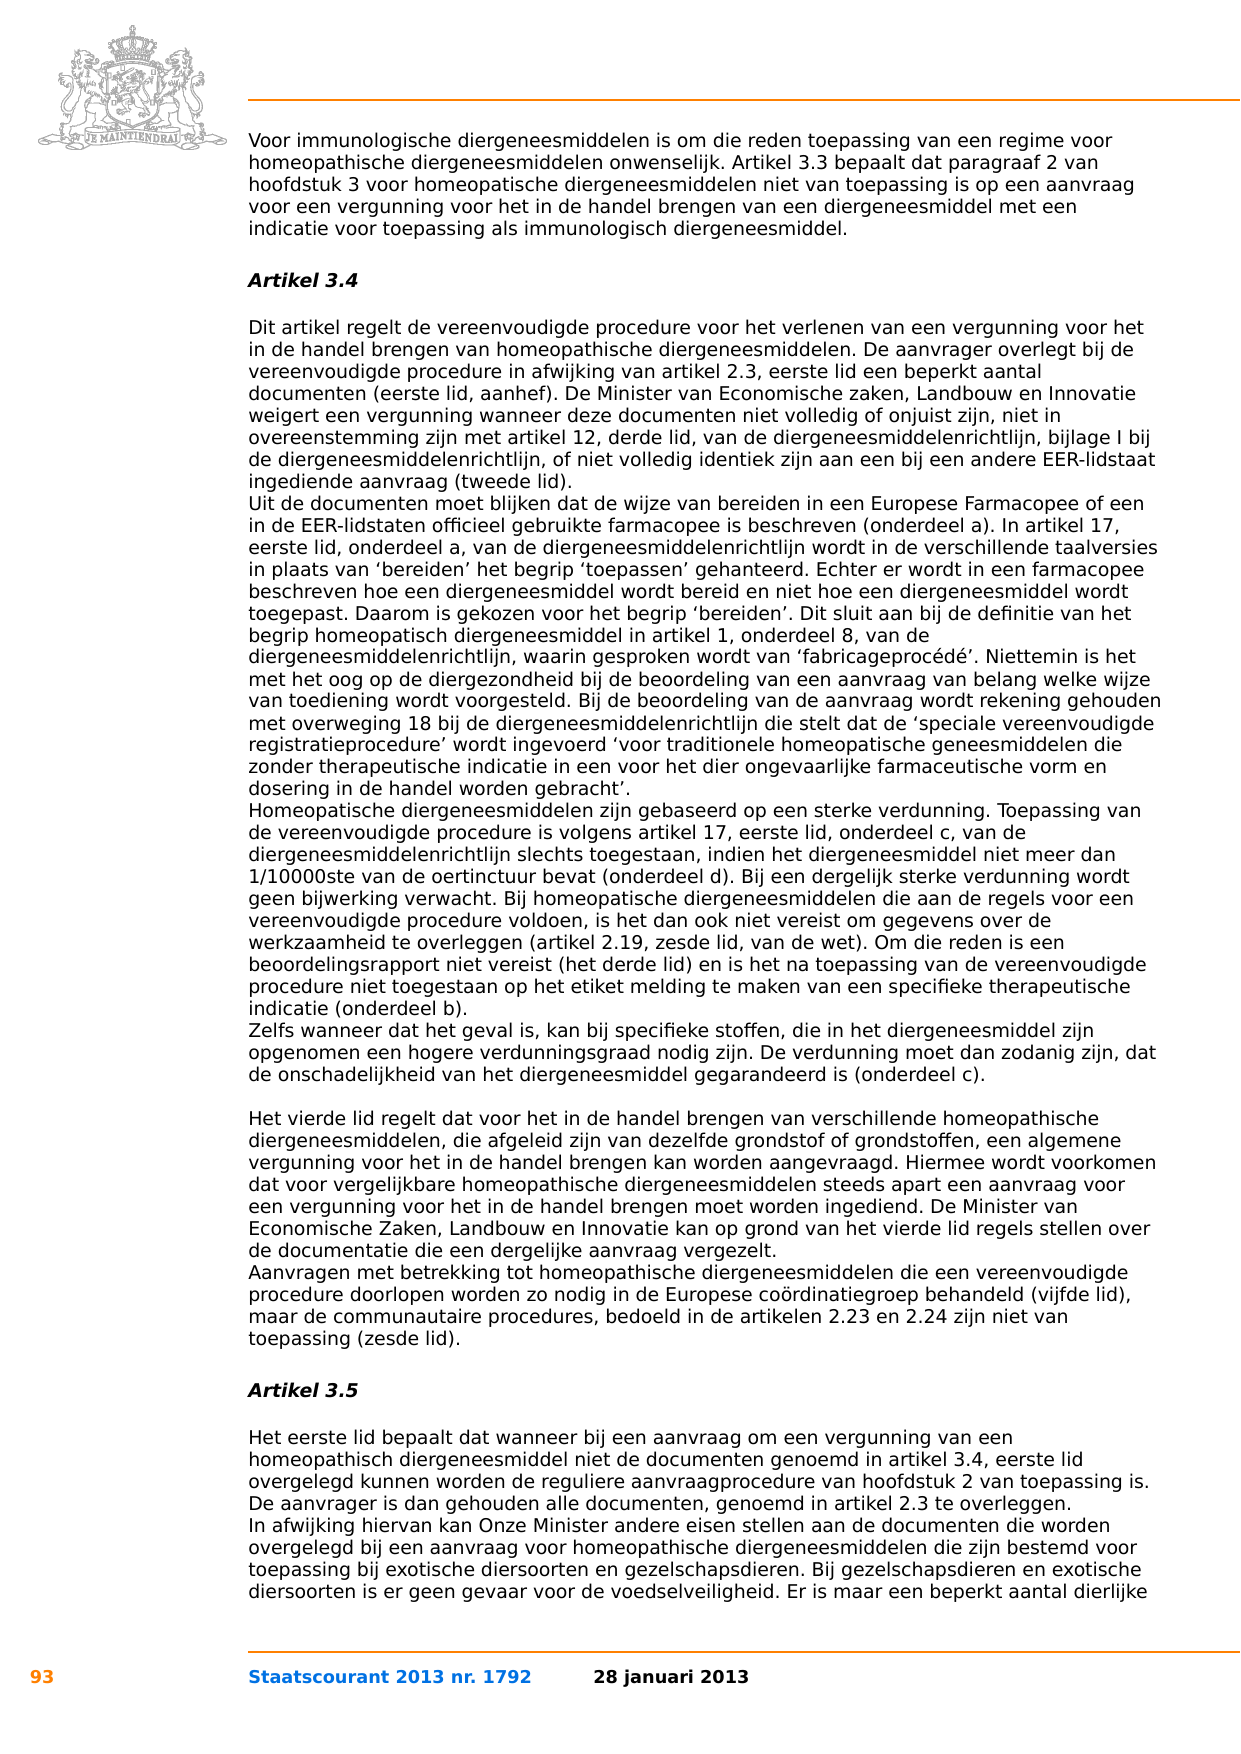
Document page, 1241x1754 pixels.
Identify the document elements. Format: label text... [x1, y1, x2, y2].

text Uit de documenten moet blijken dat de wijze van bereiden in een Europese Farmacopee of een in de EER-lidstaten officieel gebruikte farmacopee is beschreven (onderdeel a). In artikel 17, eerste lid, onderdeel a, van de diergeneesmiddelenrichtlijn wordt in de verschillende taalversies in plaats van ‘bereiden’ het begrip ‘toepassen’ gehanteerd. Echter er wordt in een farmacopee beschreven hoe een diergeneesmiddel wordt bereid en niet hoe een diergeneesmiddel wordt toegepast. Daarom is gekozen voor het begrip ‘bereiden’. Dit sluit aan bij de definitie van het begrip homeopatisch diergeneesmiddel in artikel 1, onderdeel 8, van de diergeneesmiddelenrichtlijn, waarin gesproken wordt van ‘fabricageprocédé’. Niettemin is het met het oog op de diergezondheid bij de beoordeling van een aanvraag van belang welke wijze van toediening wordt voorgesteld. Bij de beoordeling van de aanvraag wordt rekening gehouden met overweging 18 bij de diergeneesmiddelenrichtlijn die stelt dat de ‘speciale vereenvoudigde registratieprocedure’ wordt ingevoerd ‘voor traditionele homeopatische geneesmiddelen die zonder therapeutische indicatie in een voor het dier ongevaarlijke farmaceutische vorm en dosering in de handel worden gebracht’. [248, 493, 1163, 800]
subtitle Artikel 3.5 [248, 1380, 1163, 1402]
text Aanvragen met betrekking tot homeopathische diergeneesmiddelen die een vereenvoudigde procedure doorlopen worden zo nodig in de Europese coördinatiegroep behandeld (vijfde lid), maar de communautaire procedures, bedoeld in de artikelen 2.23 en 2.24 zijn niet van toepassing (zesde lid). [248, 1262, 1163, 1350]
text Zelfs wanneer dat het geval is, kan bij specifieke stoffen, die in het diergeneesmiddel zijn opgenomen een hogere verdunningsgraad nodig zijn. De verdunning moet dan zodanig zijn, dat de onschadelijkheid van het diergeneesmiddel gegarandeerd is (onderdeel c). [248, 1020, 1163, 1086]
text Voor immunologische diergeneesmiddelen is om die reden toepassing van een regime voor homeopathische diergeneesmiddelen onwenselijk. Artikel 3.3 bepaalt dat paragraaf 2 van hoofdstuk 3 voor homeopatische diergeneesmiddelen niet van toepassing is op een aanvraag voor een vergunning voor het in de handel brengen van een diergeneesmiddel met een indicatie voor toepassing als immunologisch diergeneesmiddel. [248, 130, 1163, 240]
text Homeopatische diergeneesmiddelen zijn gebaseerd op een sterke verdunning. Toepassing van de vereenvoudigde procedure is volgens artikel 17, eerste lid, onderdeel c, van de diergeneesmiddelenrichtlijn slechts toegestaan, indien het diergeneesmiddel niet meer dan 1/10000ste van de oertinctuur bevat (onderdeel d). Bij een dergelijk sterke verdunning wordt geen bijwerking verwacht. Bij homeopatische diergeneesmiddelen die aan de regels voor een vereenvoudigde procedure voldoen, is het dan ook niet vereist om gegevens over de werkzaamheid te overleggen (artikel 2.19, zesde lid, van de wet). Om die reden is een beoordelingsrapport niet vereist (het derde lid) en is het na toepassing van de vereenvoudigde procedure niet toegestaan op het etiket melding te maken van een specifieke therapeutische indicatie (onderdeel b). [248, 800, 1163, 1020]
text Het vierde lid regelt dat voor het in de handel brengen van verschillende homeopathische diergeneesmiddelen, die afgeleid zijn van dezelfde grondstof of grondstoffen, een algemene vergunning voor het in de handel brengen kan worden aangevraagd. Hiermee wordt voorkomen dat voor vergelijkbare homeopathische diergeneesmiddelen steeds apart een aanvraag voor een vergunning voor het in de handel brengen moet worden ingediend. De Minister van Economische Zaken, Landbouw en Innovatie kan op grond van het vierde lid regels stellen over de documentatie die een dergelijke aanvraag vergezelt. [248, 1108, 1163, 1262]
text In afwijking hiervan kan Onze Minister andere eisen stellen aan de documenten die worden overgelegd bij een aanvraag voor homeopathische diergeneesmiddelen die zijn bestemd voor toepassing bij exotische diersoorten en gezelschapsdieren. Bij gezelschapsdieren en exotische diersoorten is er geen gevaar voor de voedselveiligheid. Er is maar een beperkt aantal dierlijke [248, 1514, 1163, 1602]
text Dit artikel regelt de vereenvoudigde procedure voor het verlenen van een vergunning voor het in de handel brengen van homeopathische diergeneesmiddelen. De aanvrager overlegt bij de vereenvoudigde procedure in afwijking van artikel 2.3, eerste lid een beperkt aantal documenten (eerste lid, aanhef). De Minister van Economische zaken, Landbouw en Innovatie weigert een vergunning wanneer deze documenten niet volledig of onjuist zijn, niet in overeenstemming zijn met artikel 12, derde lid, van de diergeneesmiddelenrichtlijn, bijlage I bij de diergeneesmiddelenrichtlijn, of niet volledig identiek zijn aan een bij een andere EER-lidstaat ingediende aanvraag (tweede lid). [248, 317, 1163, 493]
picture [38, 25, 227, 150]
text Het eerste lid bepaalt dat wanneer bij een aanvraag om een vergunning van een homeopathisch diergeneesmiddel niet de documenten genoemd in artikel 3.4, eerste lid overgelegd kunnen worden de reguliere aanvraagprocedure van hoofdstuk 2 van toepassing is. De aanvrager is dan gehouden alle documenten, genoemd in artikel 2.3 te overleggen. [248, 1427, 1163, 1514]
subtitle Artikel 3.4 [248, 270, 1163, 292]
